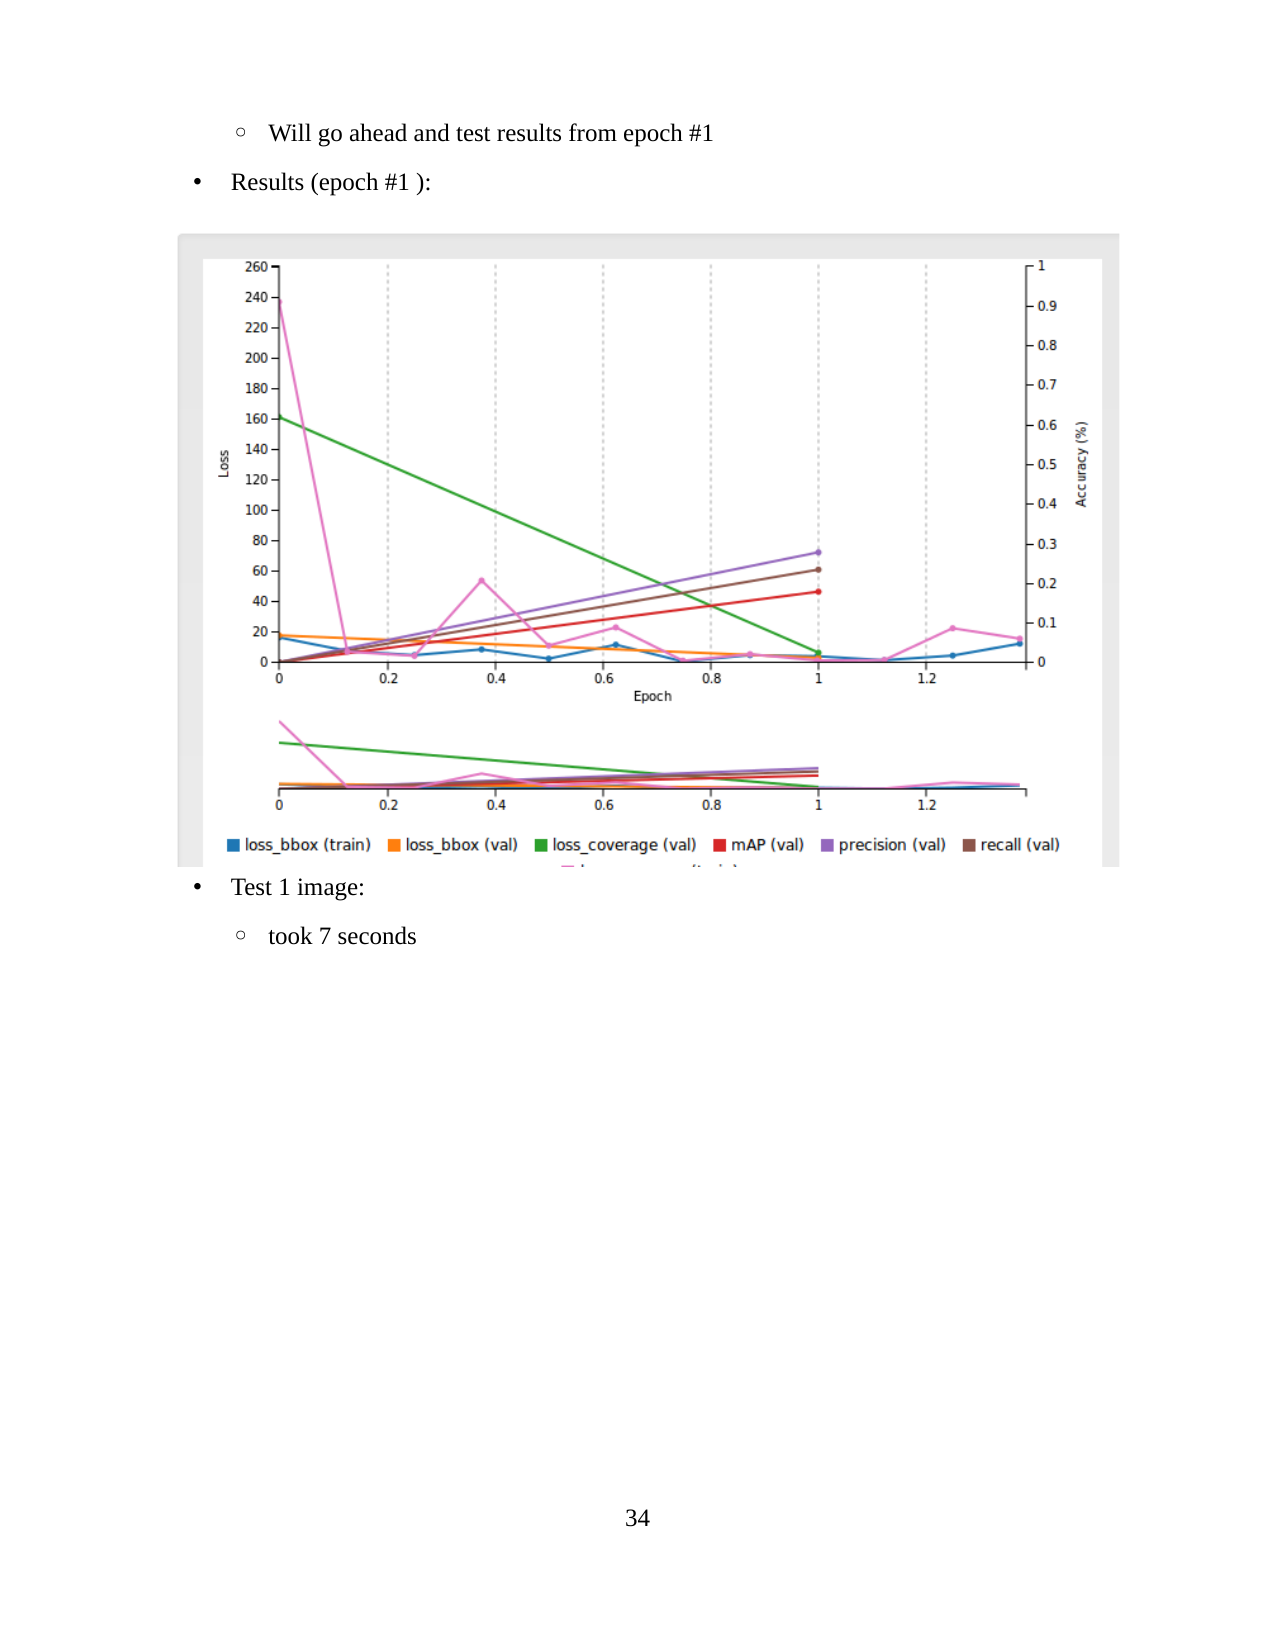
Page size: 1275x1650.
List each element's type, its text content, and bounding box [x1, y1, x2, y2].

list took 7 seconds [231, 921, 1157, 950]
list Results (epoch #1 ): [193, 167, 1157, 196]
list Will go ahead and test results from epoch #1 [231, 118, 1157, 147]
picture [155, 216, 1120, 867]
list Test 1 image: [193, 867, 1157, 901]
